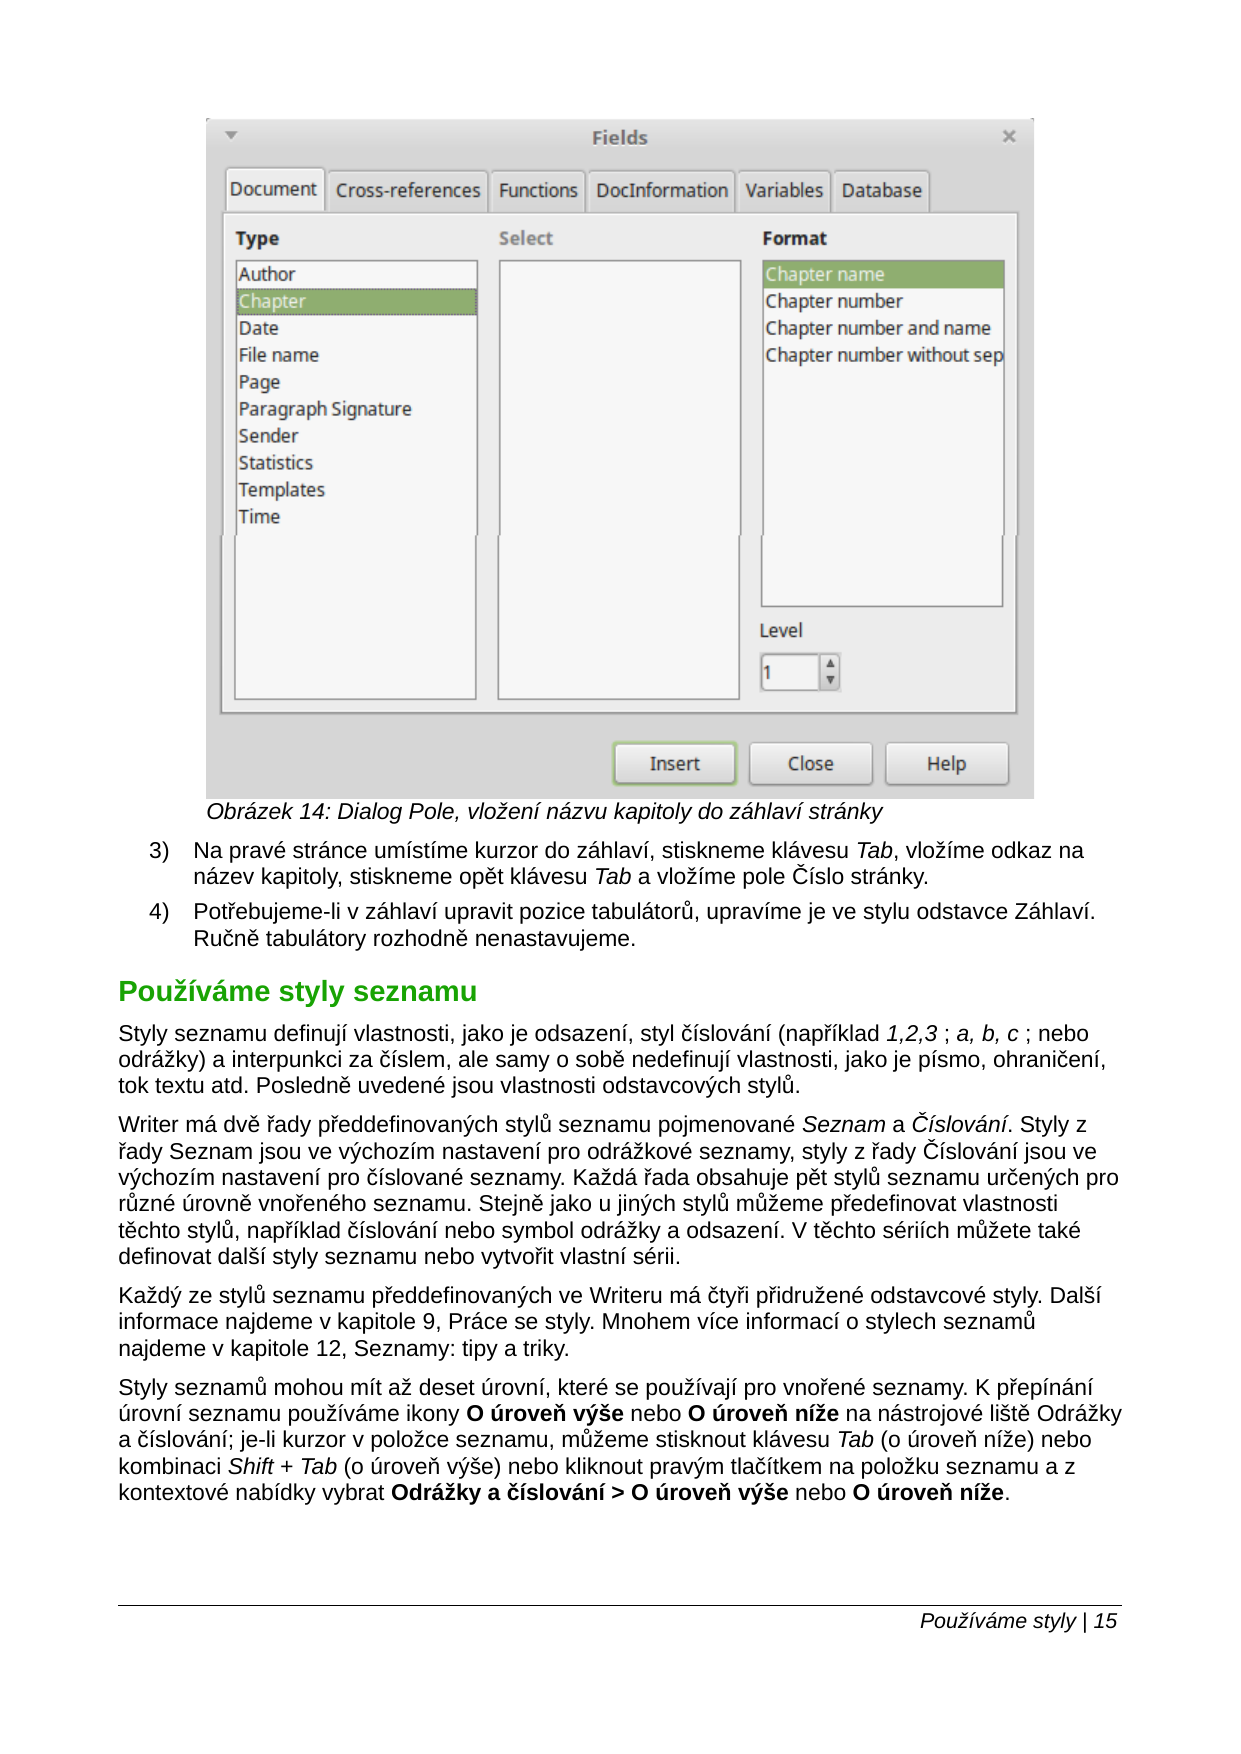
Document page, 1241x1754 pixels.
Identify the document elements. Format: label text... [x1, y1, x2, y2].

subtitle Používáme styly seznamu [118, 974, 1122, 1008]
text Obrázek 14: Dialog Pole, vložení názvu kapitoly do záhlaví stránky [206, 799, 1034, 824]
text Styly seznamů mohou mít až deset úrovní, které se používají pro vnořené seznamy. K přepínání úrovní seznamu používáme ikony O úroveň výše nebo O úroveň níže na nástrojové liště Odrážky a číslování; je-li kurzor v položce seznamu, můžeme stisknout klávesu Tab (o úroveň níže) nebo kombinaci Shift + Tab (o úroveň výše) nebo kliknout pravým tlačítkem na položku seznamu a z kontextové nabídky vybrat Odrážky a číslování > O úroveň výše nebo O úroveň níže. [118, 1373, 1122, 1505]
text Každý ze stylů seznamu předdefinovaných ve Writeru má čtyři přidružené odstavcové styly. Další informace najdeme v kapitole 9, Práce se styly. Mnohem více informací o stylech seznamů najdeme v kapitole 12, Seznamy: tipy a triky. [118, 1282, 1122, 1361]
text Styly seznamu definují vlastnosti, jako je odsazení, styl číslování (například 1,2,3 ; a, b, c ; nebo odrážky) a interpunkci za číslem, ale samy o sobě nedefinují vlastnosti, jako je písmo, ohraničení, tok textu atd. Posledně uvedené jsou vlastnosti odstavcových stylů. [118, 1020, 1122, 1099]
list Na pravé stránce umístíme kurzor do záhlaví, stiskneme klávesu Tab, vložíme odkaz na název kapitoly, stiskneme opět klávesu Tab a vložíme pole Číslo stránky. [169, 837, 1122, 889]
list Potřebujeme-li v záhlaví upravit pozice tabulátorů, upravíme je ve stylu odstavce Záhlaví. Ručně tabulátory rozhodně nenastavujeme. [169, 898, 1122, 951]
text Writer má dvě řady předdefinovaných stylů seznamu pojmenované Seznam a Číslování. Styly z řady Seznam jsou ve výchozím nastavení pro odrážkové seznamy, styly z řady Číslování jsou ve výchozím nastavení pro číslované seznamy. Každá řada obsahuje pět stylů seznamu určených pro různé úrovně vnořeného seznamu. Stejně jako u jiných stylů můžeme předefinovat vlastnosti těchto stylů, například číslování nebo symbol odrážky a odsazení. V těchto sériích můžete také definovat další styly seznamu nebo vytvořit vlastní sérii. [118, 1111, 1122, 1269]
picture [206, 118, 1035, 799]
